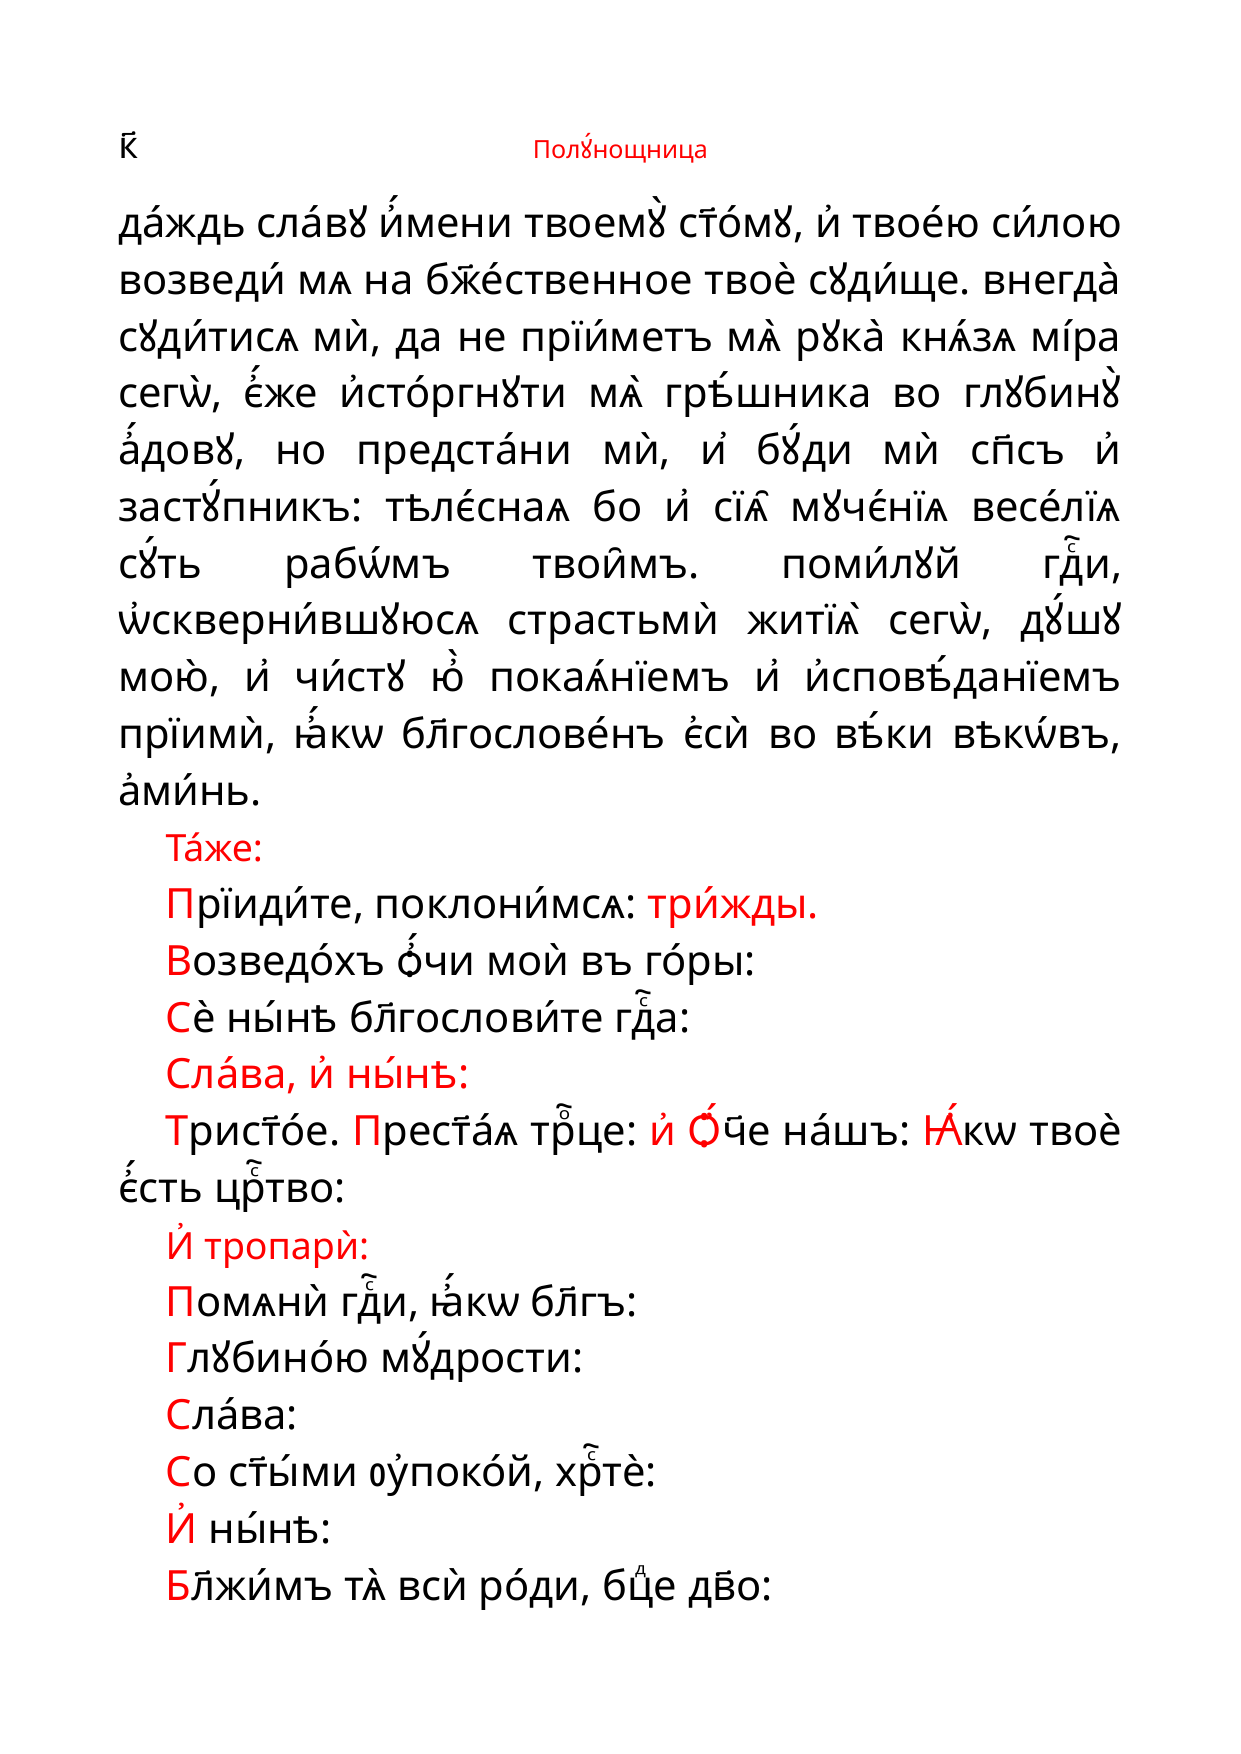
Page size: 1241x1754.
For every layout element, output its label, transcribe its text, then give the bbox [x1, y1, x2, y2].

text Глꙋбино́ю мꙋ́дрости: [118, 1328, 1122, 1385]
text Сла́ва: [118, 1385, 1122, 1442]
text И҆ тропарѝ: [118, 1215, 1122, 1270]
text Со ст҃ы́ми ᲂу҆поко́й, хрⷭ҇тѐ: [118, 1442, 1122, 1498]
text Бл҃жи́мъ тѧ̀ всѝ ро́ди, бцⷣе дв҃о: [118, 1555, 1122, 1612]
text Сла́ва, и҆ ны́нѣ: [118, 1044, 1122, 1101]
text да́ждь сла́вꙋ и҆́мени твоемꙋ̀ ст҃о́мꙋ, и҆ твое́ю си́лою возведи́ мѧ на бж҃е́ственное твоѐ сꙋди́ще. внегда̀ сꙋди́тисѧ мѝ, да не прїи́метъ мѧ̀ рꙋка̀ кнѧ́зѧ мі́ра сегѡ̀, є҆́же и҆сто́ргнꙋти мѧ̀ грѣ́шника во глꙋбинꙋ̀ а҆́довꙋ, но предста́ни мѝ, и҆ бꙋ́ди мѝ сп҃съ и҆ застꙋ́пникъ: тѣлє́снаѧ бо и҆ сїѧ̑ мꙋчє́нїѧ весе́лїѧ сꙋ́ть рабѡ́мъ твои̑мъ. поми́лꙋй гдⷭ҇и, ѡ҆скверни́вшꙋюсѧ страстьмѝ житїѧ̀ сегѡ̀, дꙋ́шꙋ мою̀, и҆ чи́стꙋ ю҆̀ покаѧ́нїемъ и҆ и҆сповѣ́данїемъ прїимѝ, ꙗ҆́кѡ бл҃гослове́нъ є҆сѝ во вѣ́ки вѣкѡ́въ, а҆ми́нь. [118, 193, 1122, 817]
text Трист҃о́е. Прест҃а́ѧ трⷪ҇це: и҆ Ѻ҆́ч҃е на́шъ: Ꙗ҆́кѡ твоѐ є҆́сть црⷭ҇тво: [118, 1101, 1122, 1215]
text Сѐ ны́нѣ бл҃гослови́те гдⷭ҇а: [118, 988, 1122, 1044]
text Та́же: [118, 817, 1122, 873]
text И҆ ны́нѣ: [118, 1498, 1122, 1555]
text Прїиди́те, поклони́мсѧ: три́жды. [118, 873, 1122, 931]
text Возведо́хъ ѻ҆́чи моѝ въ го́ры: [118, 931, 1122, 988]
text Помѧнѝ гдⷭ҇и, ꙗ҆́кѡ бл҃гъ: [118, 1270, 1122, 1328]
